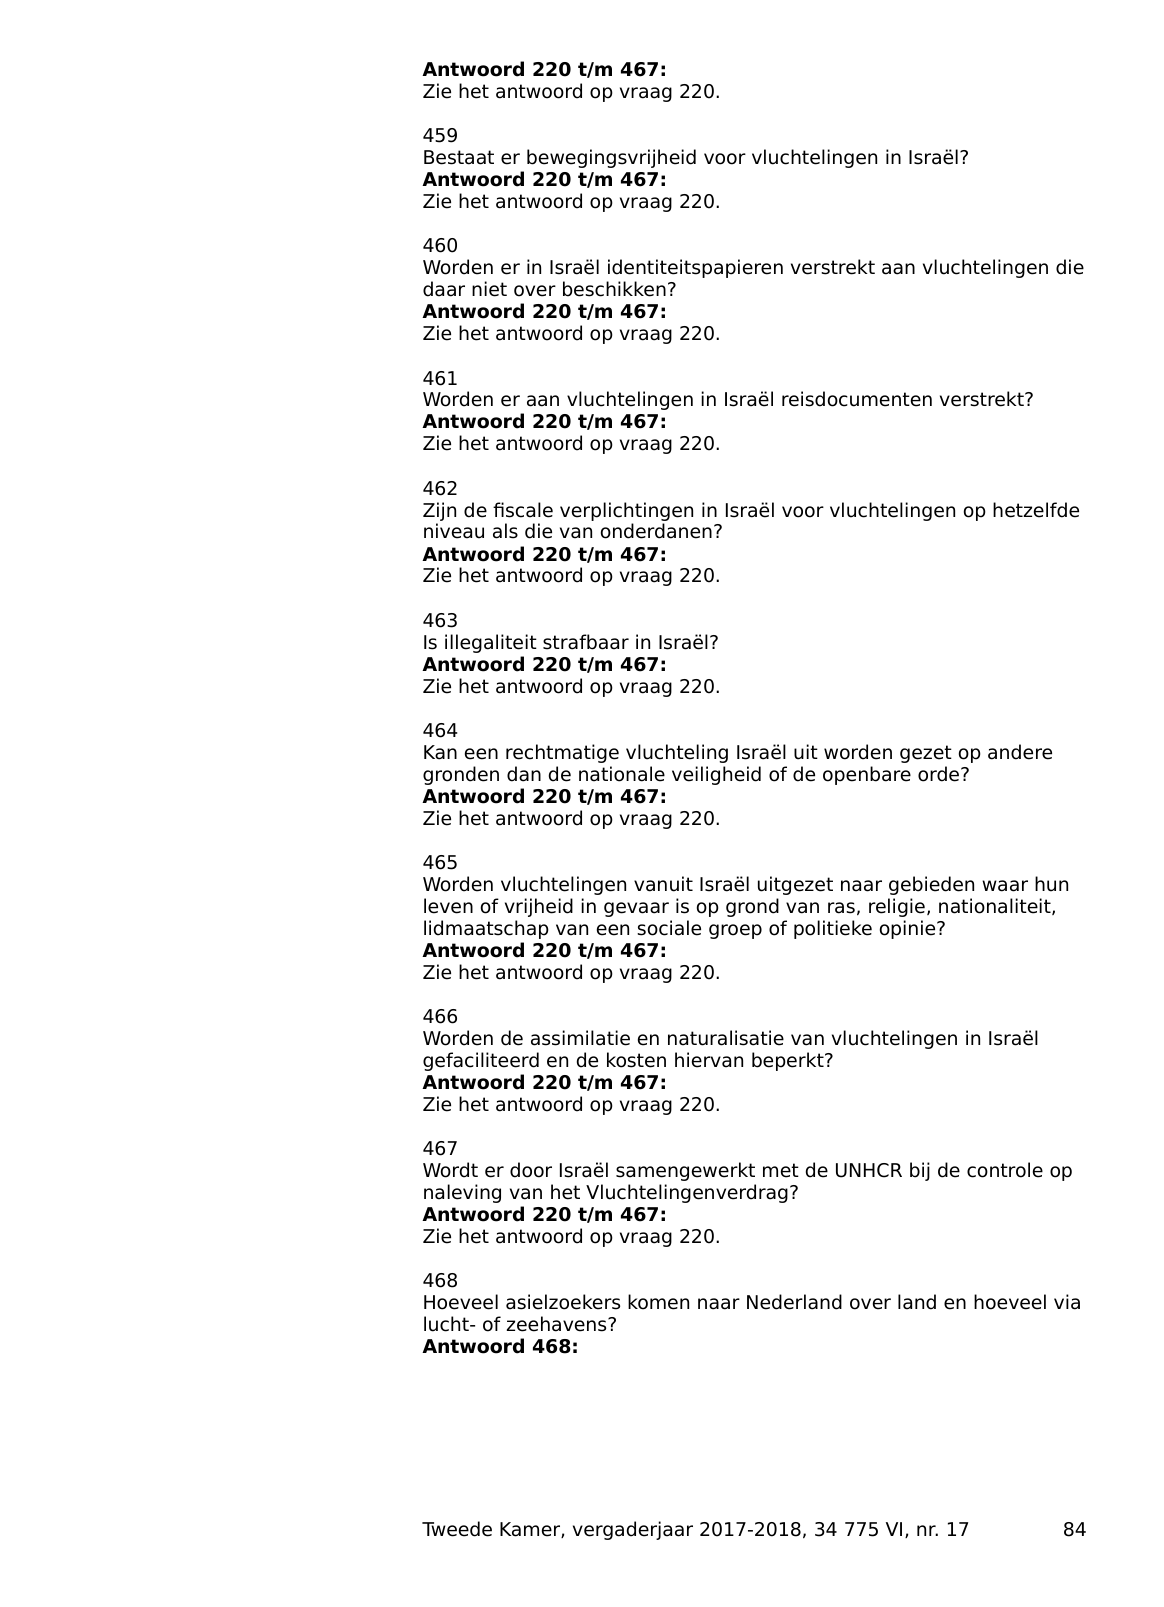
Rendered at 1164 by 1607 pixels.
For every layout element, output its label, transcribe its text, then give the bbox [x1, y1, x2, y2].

text Worden er aan vluchtelingen in Israël reisdocumenten verstrekt? [422, 389, 1087, 411]
text Bestaat er bewegingsvrijheid voor vluchtelingen in Israël? [422, 147, 1087, 169]
text 461 [422, 367, 1087, 389]
text Antwoord 220 t/m 467: [422, 543, 1087, 565]
text 460 [422, 235, 1087, 257]
text Zie het antwoord op vraag 220. [422, 81, 1087, 103]
text Worden vluchtelingen vanuit Israël uitgezet naar gebieden waar hun leven of vrijheid in gevaar is op grond van ras, religie, nationaliteit, lidmaatschap van een sociale groep of politieke opinie? [422, 874, 1087, 940]
text 468 [422, 1270, 1087, 1292]
text 467 [422, 1138, 1087, 1160]
text Worden er in Israël identiteitspapieren verstrekt aan vluchtelingen die daar niet over beschikken? [422, 257, 1087, 301]
text Zie het antwoord op vraag 220. [422, 808, 1087, 829]
text Antwoord 220 t/m 467: [422, 301, 1087, 323]
text Antwoord 220 t/m 467: [422, 59, 1087, 81]
text 459 [422, 125, 1087, 147]
text 464 [422, 720, 1087, 742]
text Antwoord 220 t/m 467: [422, 411, 1087, 433]
text Kan een rechtmatige vluchteling Israël uit worden gezet op andere gronden dan de nationale veiligheid of de openbare orde? [422, 742, 1087, 786]
text Zie het antwoord op vraag 220. [422, 1226, 1087, 1248]
text Zijn de fiscale verplichtingen in Israël voor vluchtelingen op hetzelfde niveau als die van onderdanen? [422, 499, 1087, 543]
text Zie het antwoord op vraag 220. [422, 191, 1087, 213]
text Hoeveel asielzoekers komen naar Nederland over land en hoeveel via lucht- of zeehavens? [422, 1292, 1087, 1336]
text 462 [422, 477, 1087, 499]
text Antwoord 220 t/m 467: [422, 786, 1087, 808]
text 465 [422, 852, 1087, 874]
text Zie het antwoord op vraag 220. [422, 1094, 1087, 1116]
text Zie het antwoord op vraag 220. [422, 676, 1087, 697]
text 463 [422, 609, 1087, 632]
text Zie het antwoord op vraag 220. [422, 433, 1087, 455]
text Antwoord 220 t/m 467: [422, 1072, 1087, 1094]
text 466 [422, 1006, 1087, 1028]
text Antwoord 220 t/m 467: [422, 653, 1087, 676]
text Antwoord 468: [422, 1336, 1087, 1358]
text Worden de assimilatie en naturalisatie van vluchtelingen in Israël gefaciliteerd en de kosten hiervan beperkt? [422, 1028, 1087, 1072]
text Antwoord 220 t/m 467: [422, 169, 1087, 191]
text Is illegaliteit strafbaar in Israël? [422, 632, 1087, 653]
text Antwoord 220 t/m 467: [422, 1204, 1087, 1226]
text Zie het antwoord op vraag 220. [422, 565, 1087, 587]
text Antwoord 220 t/m 467: [422, 940, 1087, 962]
text Wordt er door Israël samengewerkt met de UNHCR bij de controle op naleving van het Vluchtelingenverdrag? [422, 1160, 1087, 1204]
text Zie het antwoord op vraag 220. [422, 323, 1087, 345]
text Zie het antwoord op vraag 220. [422, 962, 1087, 984]
